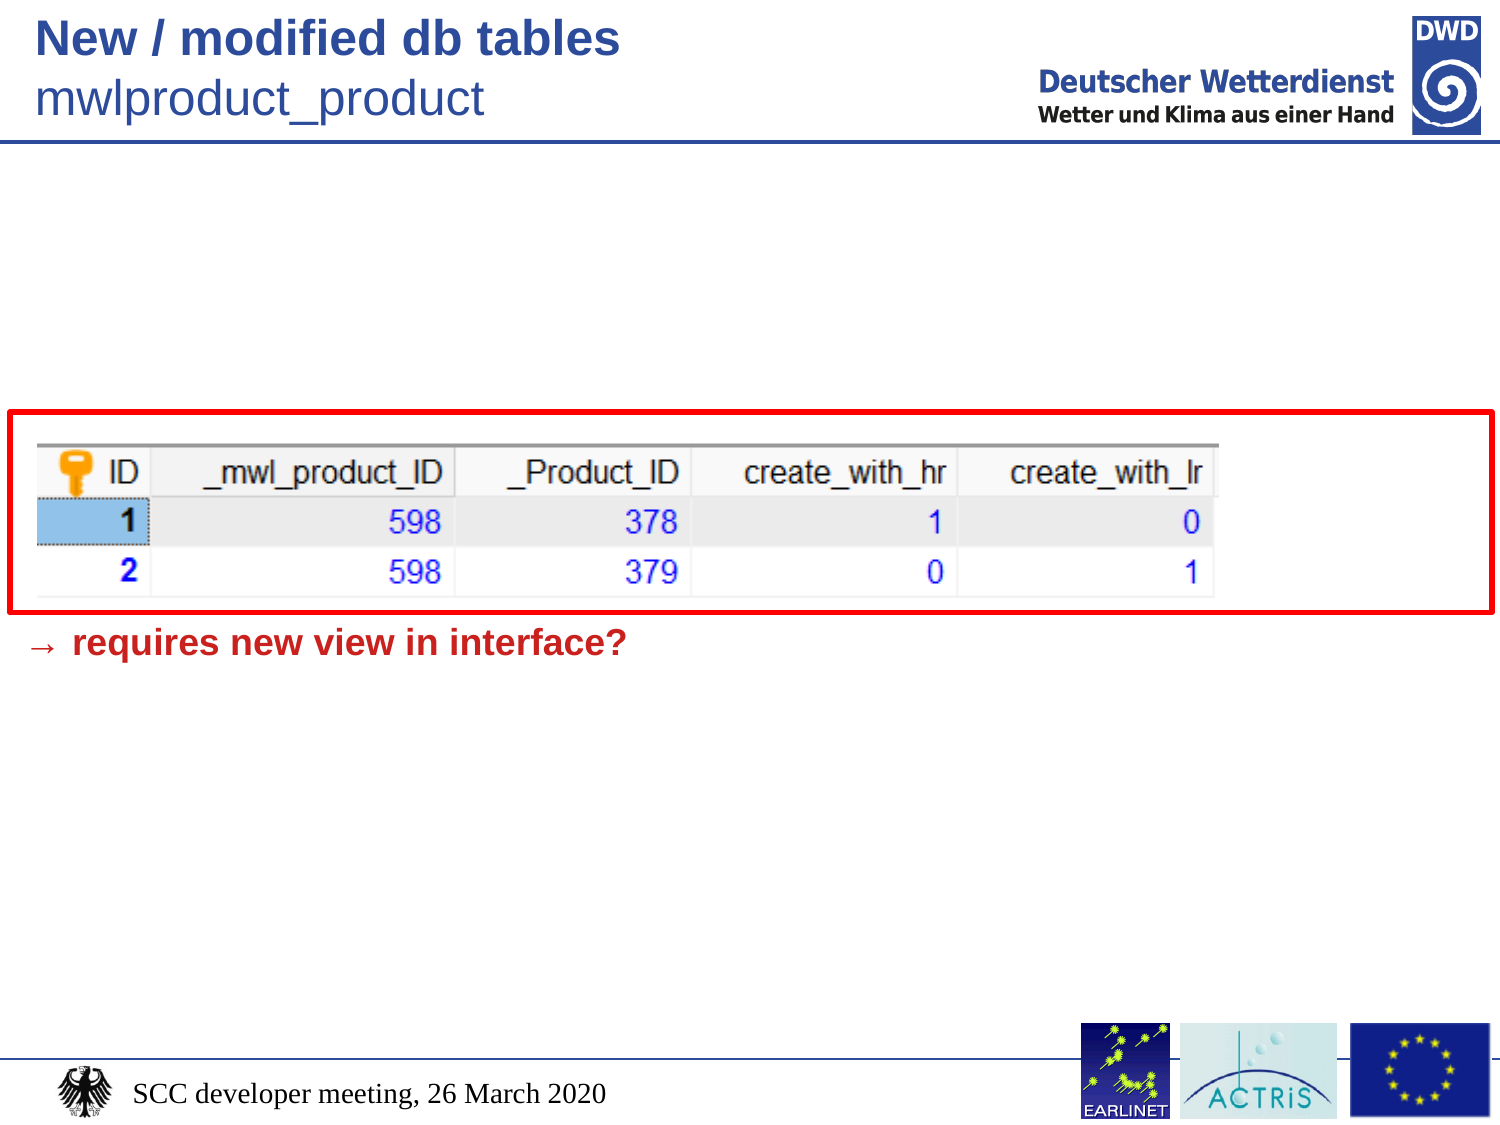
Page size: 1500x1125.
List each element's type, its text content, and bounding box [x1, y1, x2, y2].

picture [1081, 1023, 1170, 1119]
picture [1038, 16, 1481, 135]
text_box New / modified db tables mwlproduct_product [20, 0, 988, 134]
text_box → requires new view in interface? [9, 610, 692, 716]
picture [37, 440, 1219, 598]
picture [55, 1064, 114, 1119]
picture [1350, 1023, 1492, 1119]
picture [1180, 1023, 1337, 1119]
